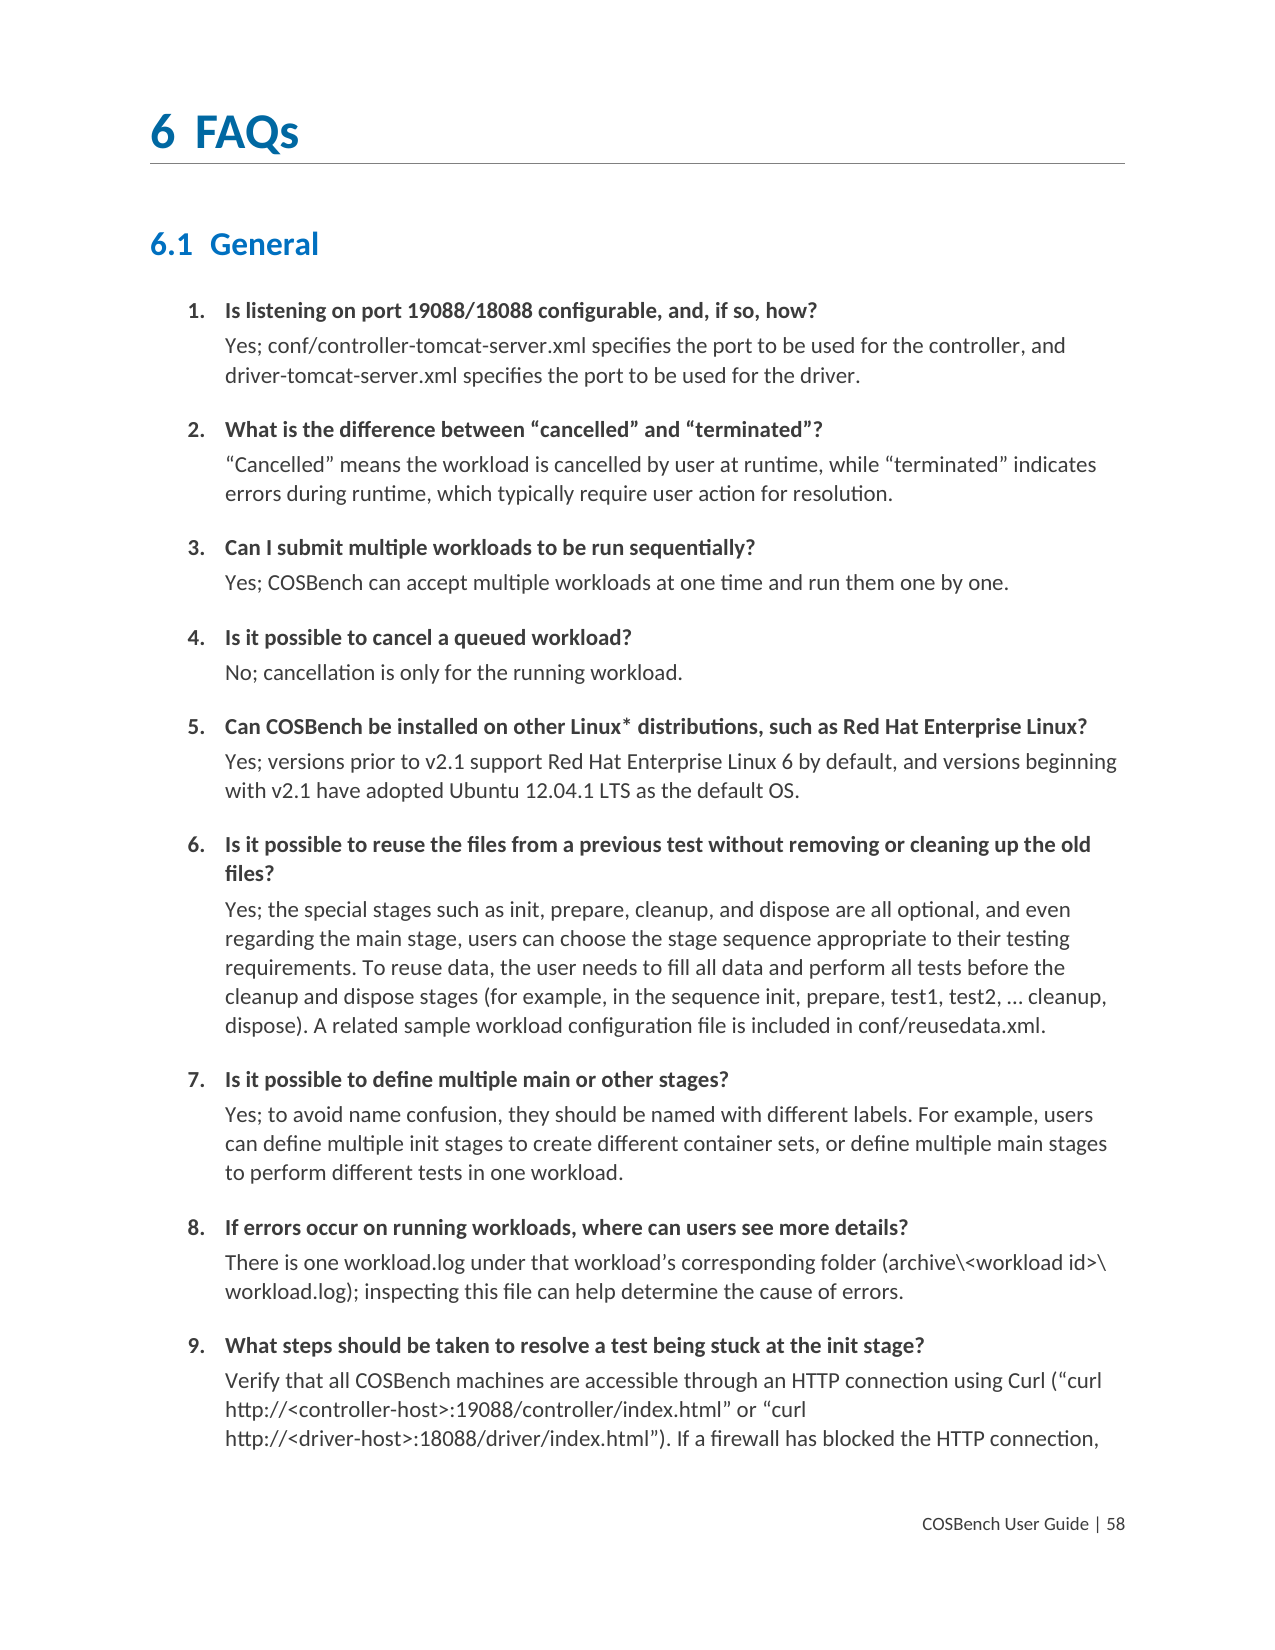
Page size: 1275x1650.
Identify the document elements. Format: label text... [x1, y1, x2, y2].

list If errors occur on running workloads, where can users see more details? [187, 1213, 1125, 1241]
subtitle General [150, 223, 1125, 263]
text Yes; to avoid name confusion, they should be named with different labels. For example, users can define multiple init stages to create different container sets, or define multiple main stages to perform different tests in one workload. [225, 1100, 1125, 1187]
text “Cancelled” means the workload is cancelled by user at runtime, while “terminated” indicates errors during runtime, which typically require user action for resolution. [225, 450, 1125, 507]
text Yes; COSBench can accept multiple workloads at one time and run them one by one. [225, 568, 1125, 597]
subtitle FAQs [150, 100, 1125, 163]
list Is it possible to define multiple main or other stages? [187, 1065, 1125, 1093]
text Yes; versions prior to v2.1 support Red Hat Enterprise Linux 6 by default, and versions beginning with v2.1 have adopted Ubuntu 12.04.1 LTS as the default OS. [225, 747, 1125, 804]
text Yes; the special stages such as init, prepare, cleanup, and dispose are all optional, and even regarding the main stage, users can choose the stage sequence appropriate to their testing requirements. To reuse data, the user needs to fill all data and perform all tests before the cleanup and dispose stages (for example, in the sequence init, prepare, test1, test2, … cleanup, dispose). A related sample workload configuration file is included in conf/reusedata.xml. [225, 895, 1125, 1039]
text No; cancellation is only for the running workload. [225, 658, 1125, 686]
text Verify that all COSBench machines are accessible through an HTTP connection using Curl (“curl http://<controller-host>:19088/controller/index.html” or “curl http://<driver-host>:18088/driver/index.html”). If a firewall has blocked the HTTP connection, [225, 1366, 1125, 1452]
list Is listening on port 19088/18088 configurable, and, if so, how? [187, 296, 1125, 324]
list What is the difference between “cancelled” and “terminated”? [187, 415, 1125, 443]
list Is it possible to reuse the files from a previous test without removing or cleaning up the old files? [187, 830, 1125, 887]
text Yes; conf/controller-tomcat-server.xml specifies the port to be used for the controller, and driver-tomcat-server.xml specifies the port to be used for the driver. [225, 332, 1125, 389]
list Is it possible to cancel a queued workload? [187, 623, 1125, 651]
text There is one workload.log under that workload’s corresponding folder (archive\<workload id>\workload.log); inspecting this file can help determine the cause of errors. [225, 1248, 1125, 1305]
list Can COSBench be installed on other Linux* distributions, such as Red Hat Enterprise Linux? [187, 712, 1125, 740]
list What steps should be taken to resolve a test being stuck at the init stage? [187, 1331, 1125, 1359]
list Can I submit multiple workloads to be run sequentially? [187, 533, 1125, 561]
